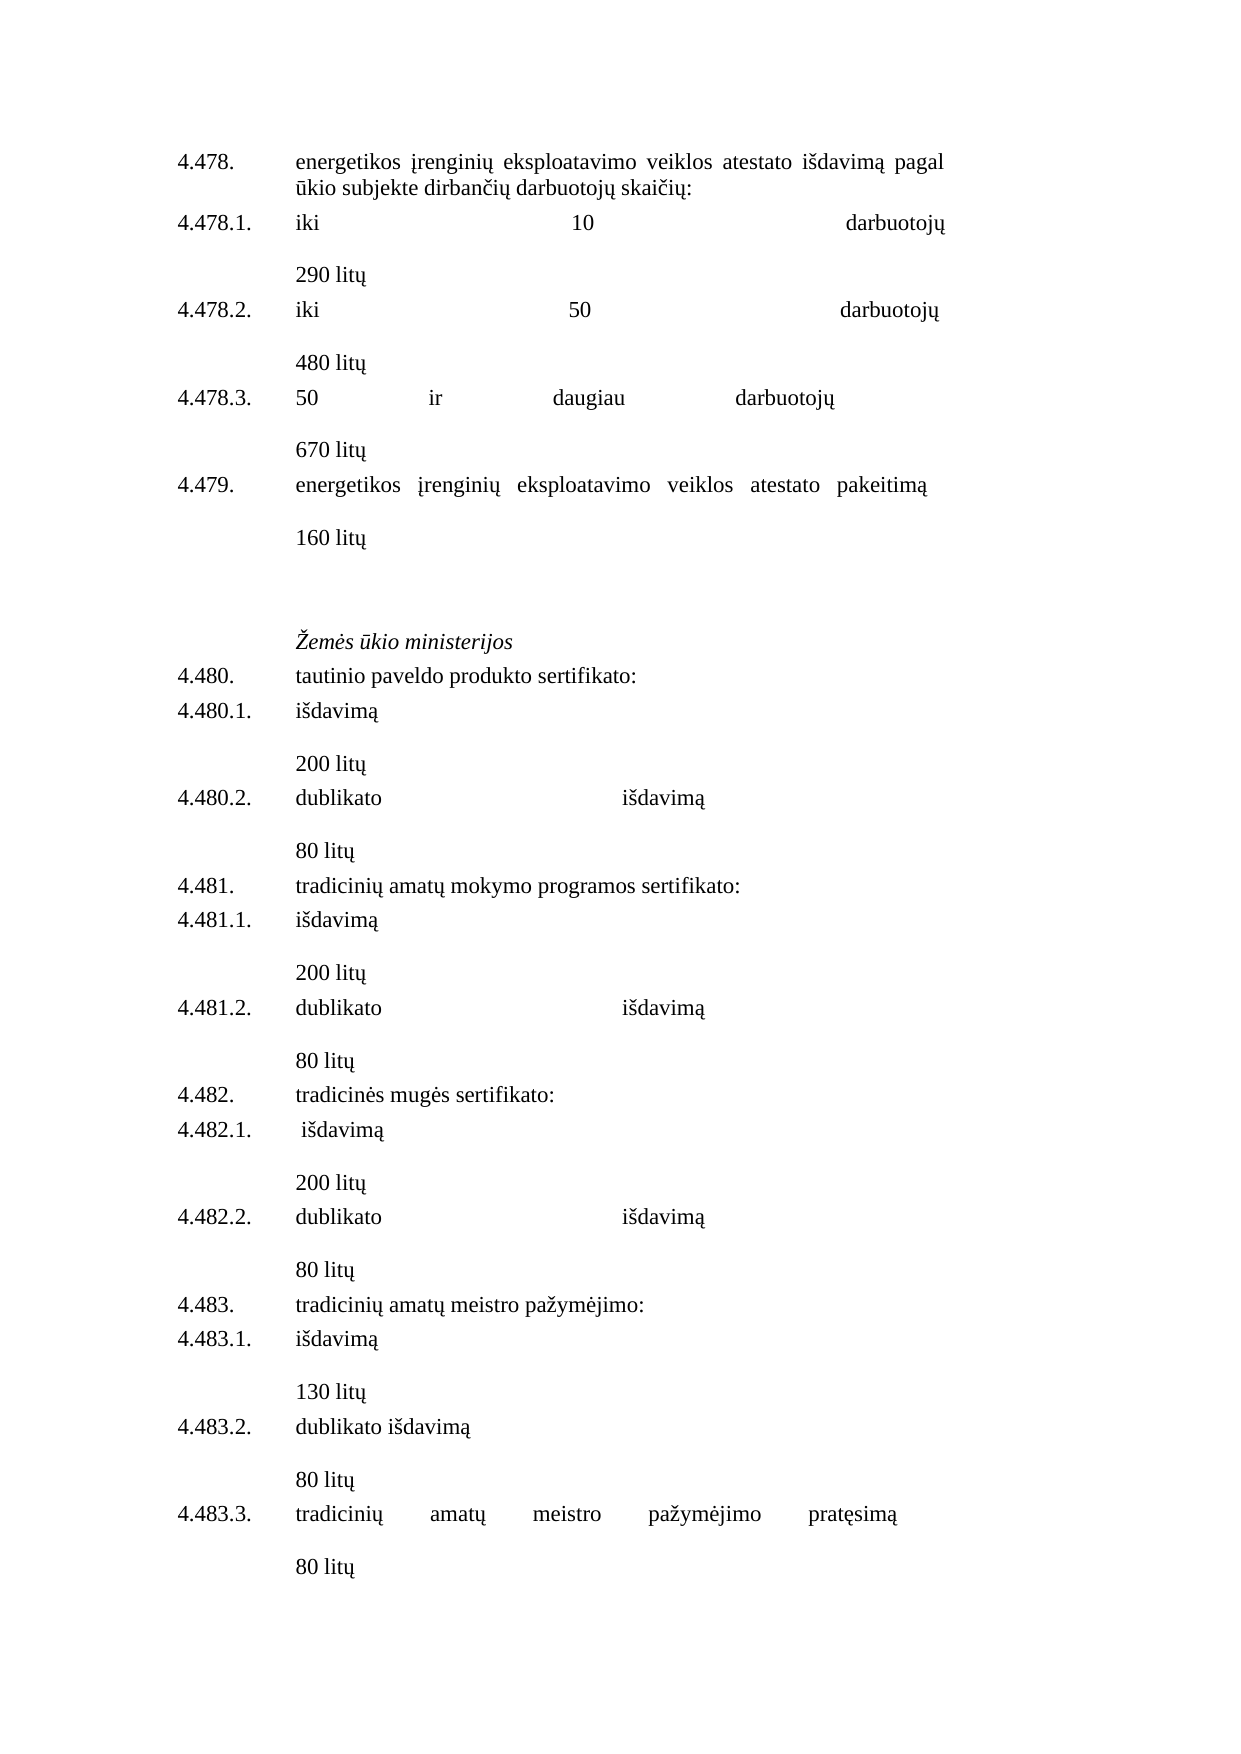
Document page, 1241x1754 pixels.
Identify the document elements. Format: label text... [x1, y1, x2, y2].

text 4.479. energetikos įrenginių eksploatavimo veiklos atestato pakeitimą 160 litų [177, 471, 945, 550]
text 4.483.3. tradicinių amatų meistro pažymėjimo pratęsimą 80 litų [177, 1500, 945, 1579]
text 4.478.1. iki 10 darbuotojų 290 litų [177, 209, 945, 288]
text 4.481. tradicinių amatų mokymo programos sertifikato: [177, 872, 945, 898]
text 4.480.1. išdavimą 200 litų [177, 697, 945, 776]
text 4.483.1. išdavimą 130 litų [177, 1326, 945, 1404]
text 4.482.1. išdavimą 200 litų [177, 1116, 945, 1195]
text 4.480. tautinio paveldo produkto sertifikato: [177, 662, 945, 689]
text 4.478.3. 50 ir daugiau darbuotojų 670 litų [177, 383, 945, 463]
text 4.481.1. išdavimą 200 litų [177, 907, 945, 986]
text Žemės ūkio ministerijos [295, 628, 974, 654]
text 4.482.2. dublikato išdavimą 80 litų [177, 1203, 945, 1282]
text 4.481.2. dublikato išdavimą 80 litų [177, 994, 945, 1073]
text 4.480.2. dublikato išdavimą 80 litų [177, 784, 945, 863]
text 4.482. tradicinės mugės sertifikato: [177, 1081, 945, 1108]
text 4.478.2. iki 50 darbuotojų 480 litų [177, 296, 945, 375]
text 4.483.2. dublikato išdavimą 80 litų [177, 1413, 945, 1492]
text 4.483. tradicinių amatų meistro pažymėjimo: [177, 1291, 945, 1317]
text 4.478. energetikos įrenginių eksploatavimo veiklos atestato išdavimą pagal ūkio subjekte dirbančių darbuotojų skaičių: [177, 148, 945, 200]
